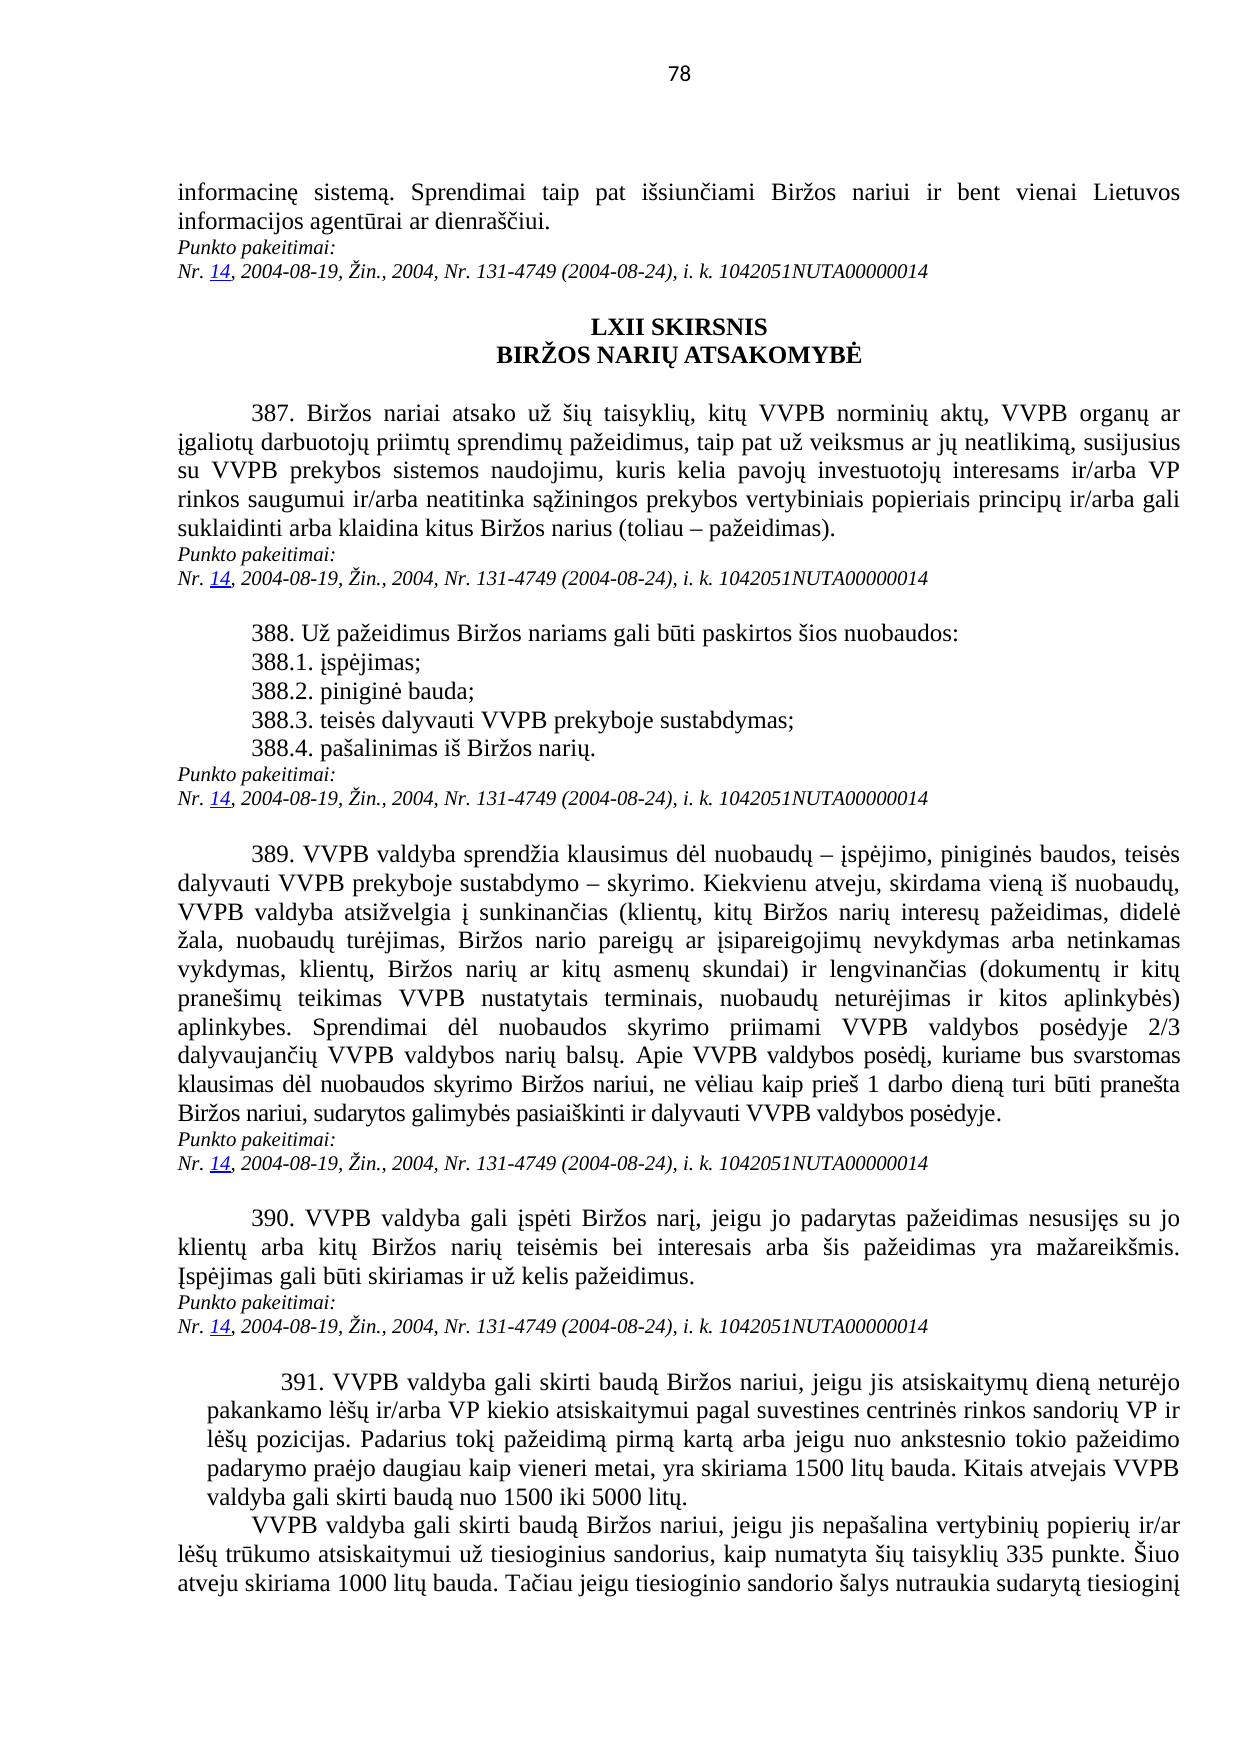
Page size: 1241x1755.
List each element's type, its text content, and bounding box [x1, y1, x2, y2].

text Nr. 14, 2004-08-19, Žin., 2004, Nr. 131-4749 (2004-08-24), i. k. 1042051NUTA00000014 [177, 1314, 1181, 1338]
text informacinę sistemą. Sprendimai taip pat išsiunčiami Biržos nariui ir bent vienai Lietuvos informacijos agentūrai ar dienraščiui. [177, 177, 1181, 235]
text VVPB valdyba gali skirti baudą Biržos nariui, jeigu jis nepašalina vertybinių popierių ir/ar lėšų trūkumo atsiskaitymui už tiesioginius sandorius, kaip numatyta šių taisyklių 335 punkte. Šiuo atveju skiriama 1000 litų bauda. Tačiau jeigu tiesioginio sandorio šalys nutraukia sudarytą tiesioginį [177, 1510, 1181, 1597]
text 389. VVPB valdyba sprendžia klausimus dėl nuobaudų – įspėjimo, piniginės baudos, teisės dalyvauti VVPB prekyboje sustabdymo – skyrimo. Kiekvienu atveju, skirdama vieną iš nuobaudų, VVPB valdyba atsižvelgia į sunkinančias (klientų, kitų Biržos narių interesų pažeidimas, didelė žala, nuobaudų turėjimas, Biržos nario pareigų ar įsipareigojimų nevykdymas arba netinkamas vykdymas, klientų, Biržos narių ar kitų asmenų skundai) ir lengvinančias (dokumentų ir kitų pranešimų teikimas VVPB nustatytais terminais, nuobaudų neturėjimas ir kitos aplinkybės) aplinkybes. Sprendimai dėl nuobaudos skyrimo priimami VVPB valdybos posėdyje 2/3 dalyvaujančių VVPB valdybos narių balsų. Apie VVPB valdybos posėdį, kuriame bus svarstomas klausimas dėl nuobaudos skyrimo Biržos nariui, ne vėliau kaip prieš 1 darbo dieną turi būti pranešta Biržos nariui, sudarytos galimybės pasiaiškinti ir dalyvauti VVPB valdybos posėdyje. [177, 839, 1181, 1127]
text Nr. 14, 2004-08-19, Žin., 2004, Nr. 131-4749 (2004-08-24), i. k. 1042051NUTA00000014 [177, 786, 1181, 810]
text 391. VVPB valdyba gali skirti baudą Biržos nariui, jeigu jis atsiskaitymų dieną neturėjo pakankamo lėšų ir/arba VP kiekio atsiskaitymui pagal suvestines centrinės rinkos sandorių VP ir lėšų pozicijas. Padarius tokį pažeidimą pirmą kartą arba jeigu nuo ankstesnio tokio pažeidimo padarymo praėjo daugiau kaip vieneri metai, yra skiriama 1500 litų bauda. Kitais atvejais VVPB valdyba gali skirti baudą nuo 1500 iki 5000 litų. [207, 1367, 1181, 1510]
text 388. Už pažeidimus Biržos nariams gali būti paskirtos šios nuobaudos: [177, 618, 1181, 647]
text Punkto pakeitimai: [177, 1290, 1181, 1314]
text Nr. 14, 2004-08-19, Žin., 2004, Nr. 131-4749 (2004-08-24), i. k. 1042051NUTA00000014 [177, 566, 1181, 590]
text 388.2. piniginė bauda; [177, 676, 1181, 705]
text Nr. 14, 2004-08-19, Žin., 2004, Nr. 131-4749 (2004-08-24), i. k. 1042051NUTA00000014 [177, 259, 1181, 283]
text Punkto pakeitimai: [177, 235, 1181, 259]
text Punkto pakeitimai: [177, 762, 1181, 786]
text Punkto pakeitimai: [177, 1127, 1181, 1151]
text 388.1. įspėjimas; [177, 647, 1181, 676]
text BIRŽOS NARIŲ ATSAKOMYBĖ [177, 340, 1181, 369]
text Punkto pakeitimai: [177, 542, 1181, 566]
text 387. Biržos nariai atsako už šių taisyklių, kitų VVPB norminių aktų, VVPB organų ar įgaliotų darbuotojų priimtų sprendimų pažeidimus, taip pat už veiksmus ar jų neatlikimą, susijusius su VVPB prekybos sistemos naudojimu, kuris kelia pavojų investuotojų interesams ir/arba VP rinkos saugumui ir/arba neatitinka sąžiningos prekybos vertybiniais popieriais principų ir/arba gali suklaidinti arba klaidina kitus Biržos narius (toliau – pažeidimas). [177, 398, 1181, 542]
text 388.4. pašalinimas iš Biržos narių. [177, 733, 1181, 762]
text LXII SKIRSNIS [177, 312, 1181, 340]
text Nr. 14, 2004-08-19, Žin., 2004, Nr. 131-4749 (2004-08-24), i. k. 1042051NUTA00000014 [177, 1151, 1181, 1175]
text 390. VVPB valdyba gali įspėti Biržos narį, jeigu jo padarytas pažeidimas nesusijęs su jo klientų arba kitų Biržos narių teisėmis bei interesais arba šis pažeidimas yra mažareikšmis. Įspėjimas gali būti skiriamas ir už kelis pažeidimus. [177, 1203, 1181, 1290]
text 388.3. teisės dalyvauti VVPB prekyboje sustabdymas; [177, 705, 1181, 733]
